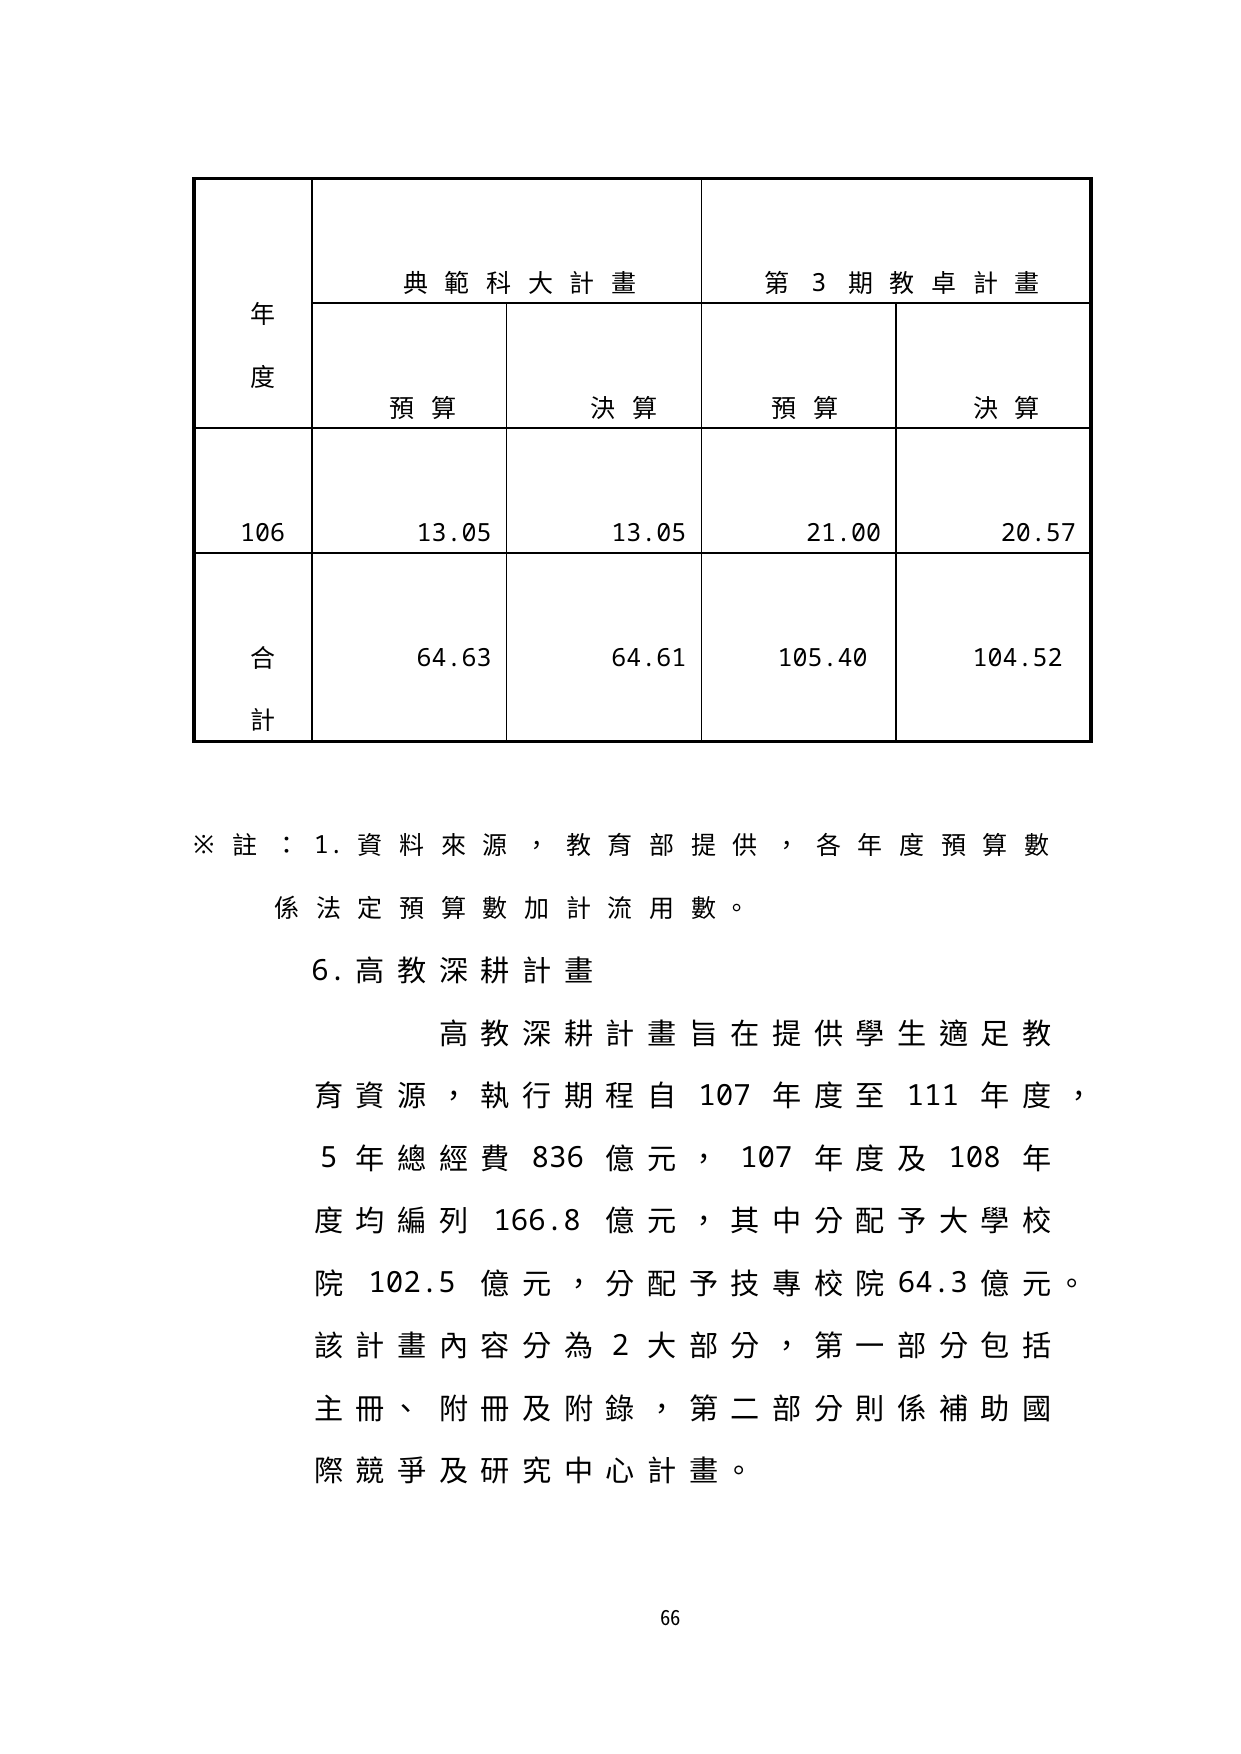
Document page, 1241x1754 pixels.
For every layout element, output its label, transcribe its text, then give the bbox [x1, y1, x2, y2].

table_cell 20.57 [897, 429, 1089, 552]
table_cell 64.61 [507, 554, 701, 740]
table_cell 104.52 [897, 554, 1089, 740]
text ※註：1.資料來源，教育部提供，各年度預算數係法定預算數加計流用數。 [183, 802, 1058, 927]
table_cell 106 [196, 429, 311, 552]
table_cell 決算 [507, 304, 701, 427]
table_cell 21.00 [702, 429, 895, 552]
table_cell 13.05 [507, 429, 701, 552]
table_cell 合計 [196, 554, 311, 740]
table_header 年度 [196, 180, 311, 427]
table_header 第3期教卓計畫 [702, 180, 1089, 302]
table_cell 預算 [313, 304, 506, 427]
text 6.高教深耕計畫 [271, 927, 1058, 990]
table_cell 決算 [897, 304, 1089, 427]
table_cell 預算 [702, 304, 895, 427]
table_header 典範科大計畫 [313, 180, 701, 302]
table_cell 64.63 [313, 554, 506, 740]
table_cell 13.05 [313, 429, 506, 552]
table_cell 105.40 [702, 554, 895, 740]
text 高教深耕計畫旨在提供學生適足教育資源，執行期程自107年度至111年度，5年總經費836億元，107年度及108年度均編列166.8億元，其中分配予大學校院102.5億元，分配予技專校院64.3億元。該計畫內容分為2大部分，第一部分包括主冊、附冊及附錄，第二部分則係補助國際競爭及研究中心計畫。 [271, 990, 1058, 1490]
